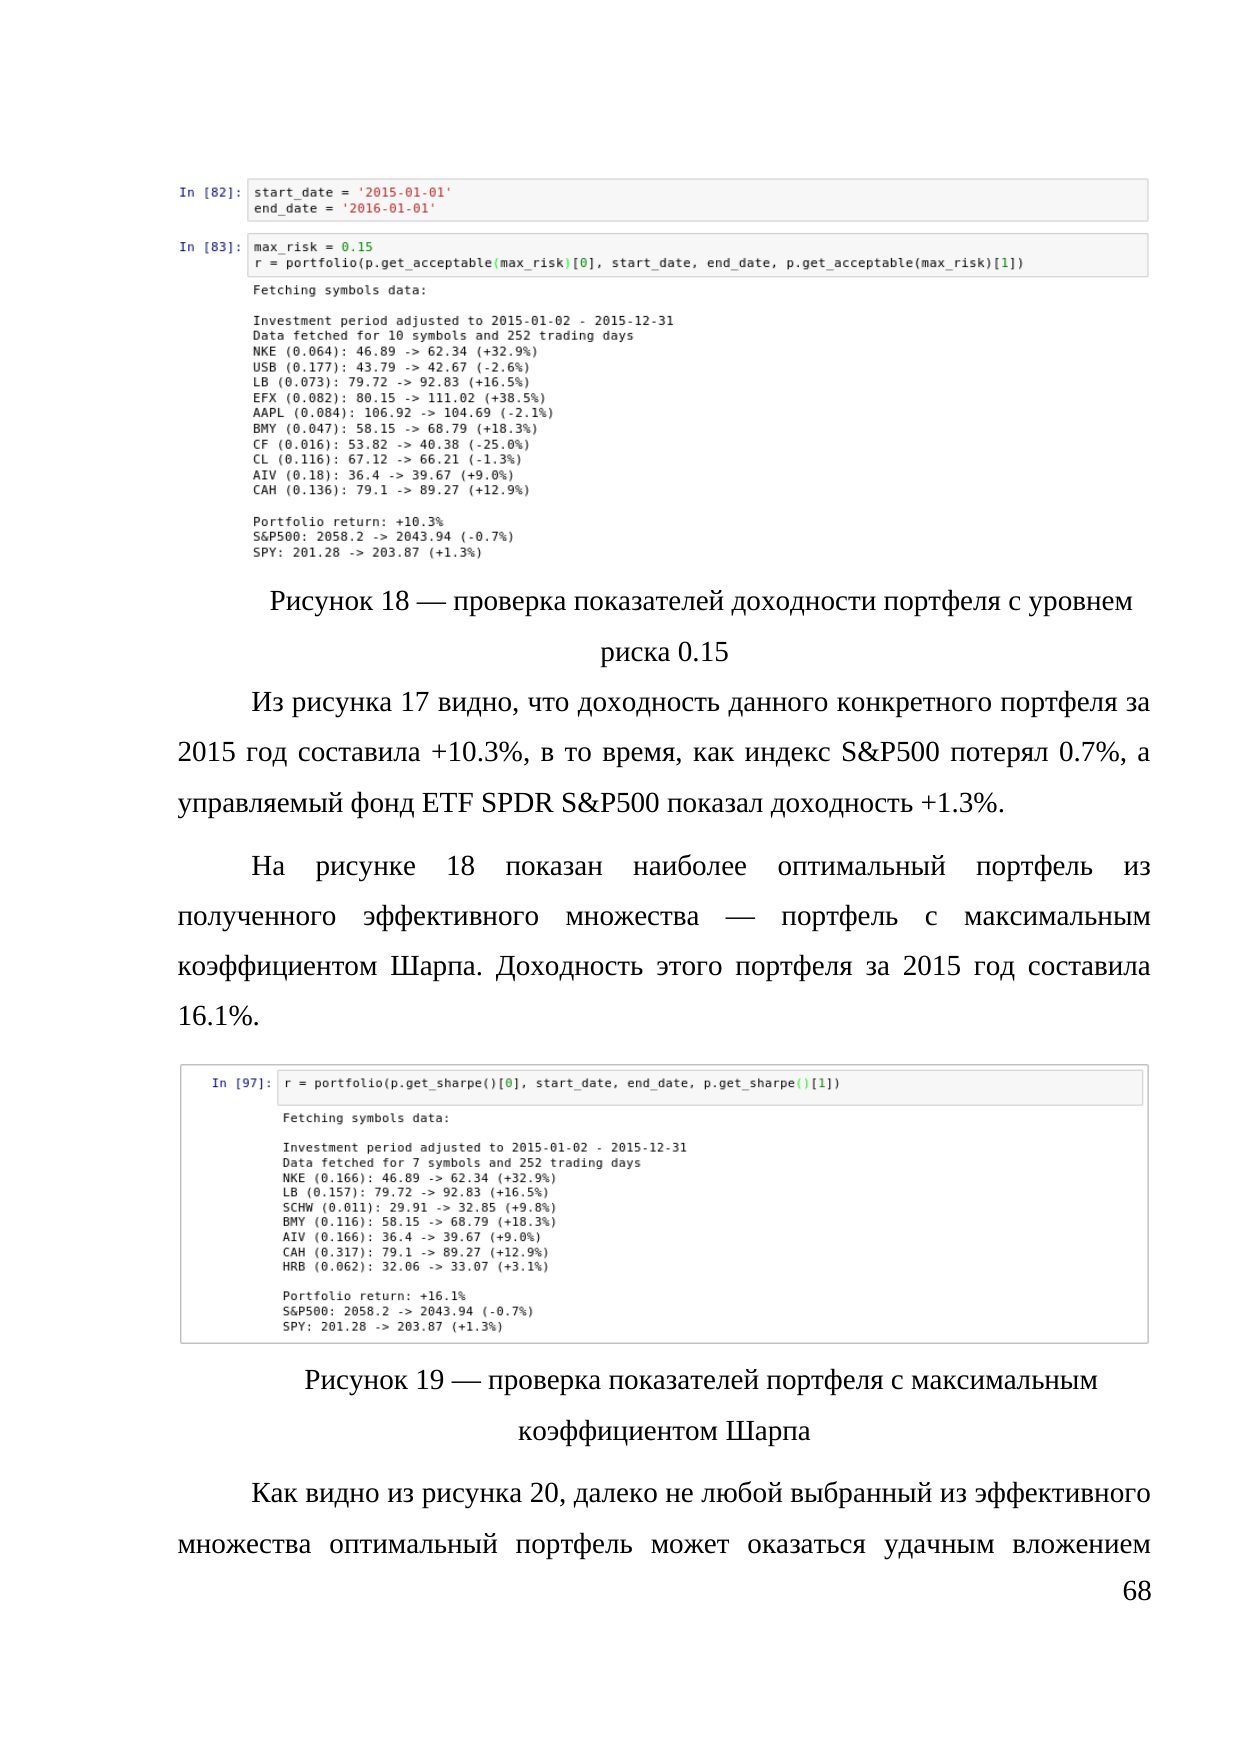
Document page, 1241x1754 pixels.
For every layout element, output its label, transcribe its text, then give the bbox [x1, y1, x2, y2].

picture [177, 174, 1152, 567]
text На рисунке 18 показан наиболее оптимальный портфель из полученного эффективного множества — портфель с максимальным коэффициентом Шарпа. Доходность этого портфеля за 2015 год составила 16.1%. [177, 848, 1152, 1032]
text Рисунок 19 — проверка показателей портфеля с максимальным коэффициентом Шарпа [177, 1346, 1152, 1446]
picture [177, 1061, 1152, 1346]
text Как видно из рисунка 20, далеко не любой выбранный из эффективного множества оптимальный портфель может оказаться удачным вложением [177, 1476, 1152, 1559]
text Рисунок 18 — проверка показателей доходности портфеля с уровнем риска 0.15 [177, 567, 1152, 667]
text Из рисунка 17 видно, что доходность данного конкретного портфеля за 2015 год составила +10.3%, в то время, как индекс S&P500 потерял 0.7%, а управляемый фонд ETF SPDR S&P500 показал доходность +1.3%. [177, 684, 1152, 818]
